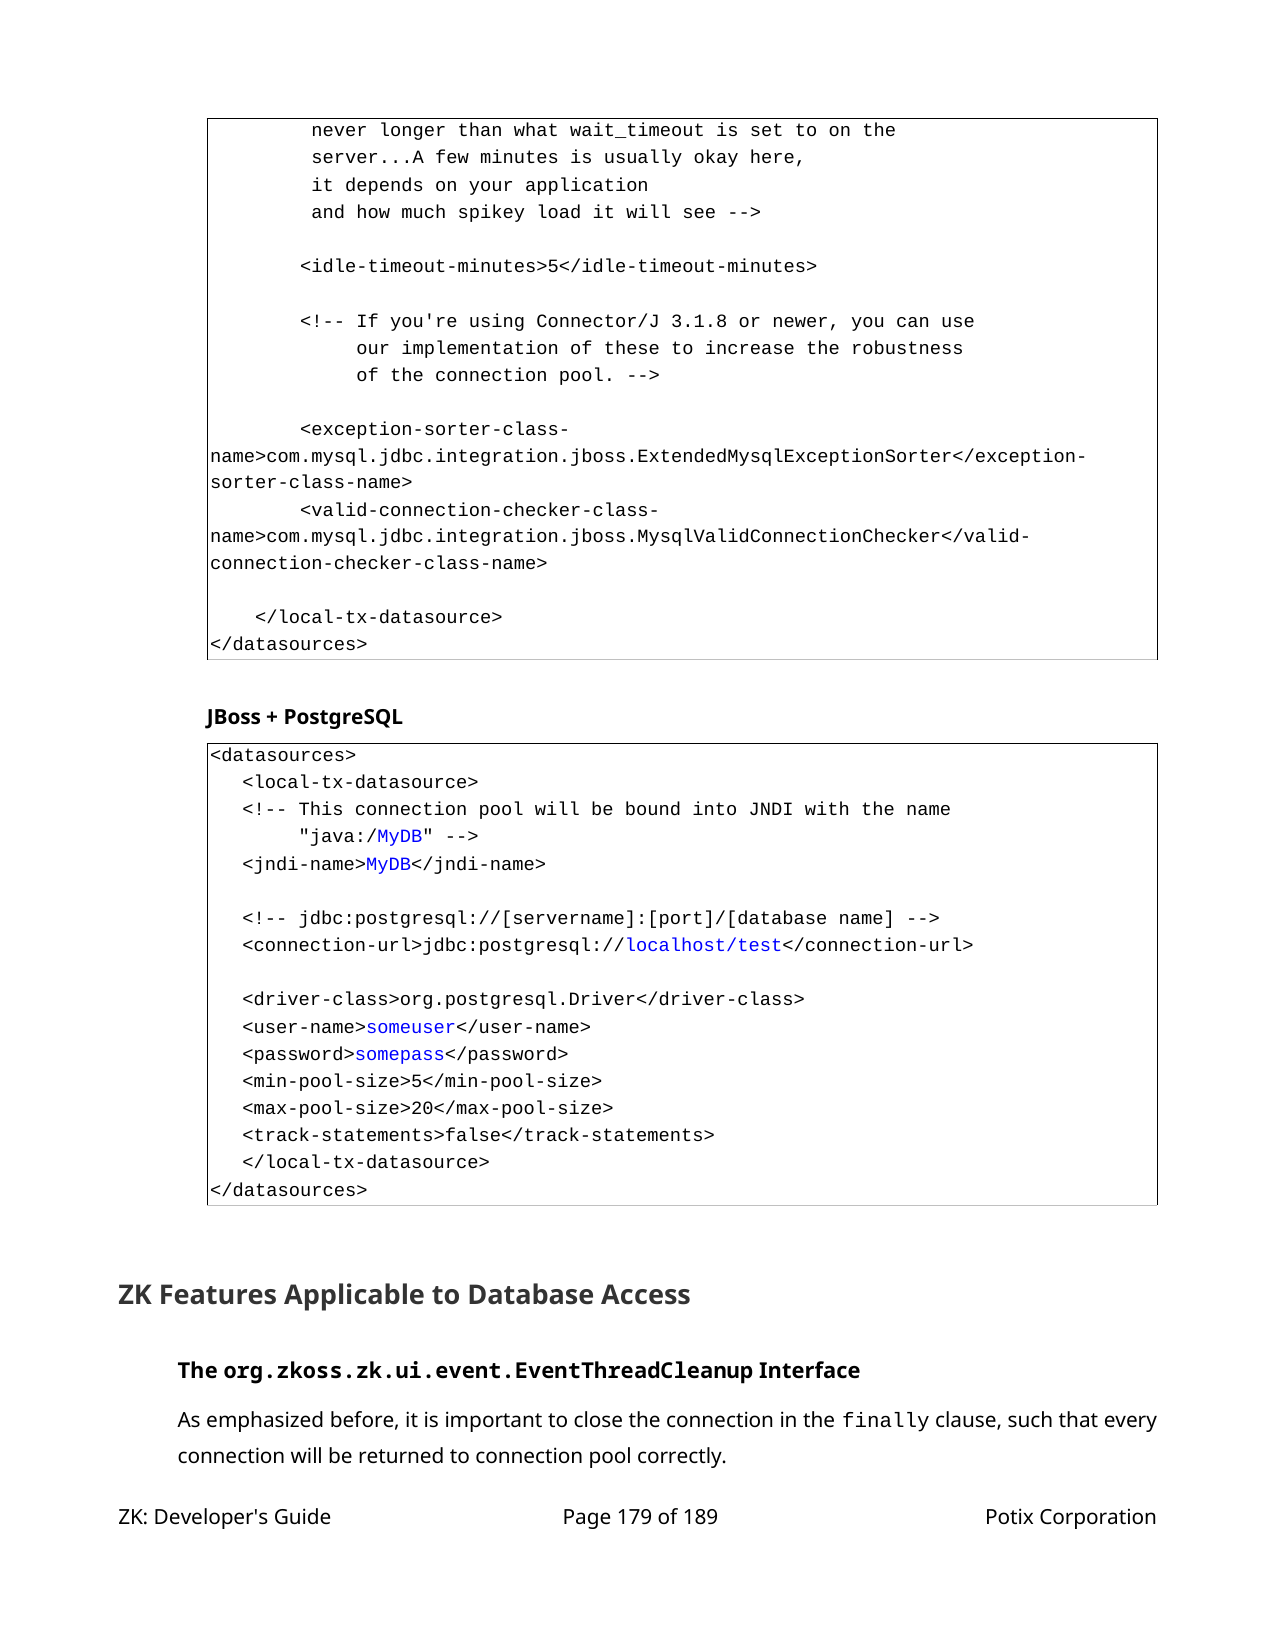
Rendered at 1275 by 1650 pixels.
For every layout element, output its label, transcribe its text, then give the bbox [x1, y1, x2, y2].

text <user-name>someuser</user-name> [208, 1014, 1157, 1039]
text </datasources> [208, 1178, 1157, 1205]
text <password>somepass</password> [208, 1042, 1157, 1066]
text <driver-class>org.postgresql.Driver</driver-class> [208, 987, 1157, 1012]
text <jndi-name>MyDB</jndi-name> [208, 851, 1157, 876]
text <!-- jdbc:postgresql://[servername]:[port]/[database name] --> [208, 906, 1157, 930]
text <datasources> [208, 744, 1157, 767]
text server...A few minutes is usually okay here, [208, 145, 1157, 169]
text it depends on your application [208, 172, 1157, 197]
text <!-- If you're using Connector/J 3.1.8 or newer, you can use [208, 308, 1157, 333]
subtitle The org.zkoss.zk.ui.event.EventThreadCleanup Interface [177, 1355, 1157, 1385]
subtitle JBoss + PostgreSQL [207, 702, 1157, 730]
text and how much spikey load it will see --> [208, 200, 1157, 224]
text <local-tx-datasource> [208, 770, 1157, 794]
text "java:/MyDB" --> [208, 824, 1157, 848]
text As emphasized before, it is important to close the connection in the finally clause, such that every connection will be returned to connection pool correctly. [177, 1406, 1157, 1469]
text <!-- This connection pool will be bound into JNDI with the name [208, 797, 1157, 821]
text our implementation of these to increase the robustness [208, 336, 1157, 360]
text <track-statements>false</track-statements> [208, 1123, 1157, 1147]
text </local-tx-datasource> [208, 1150, 1157, 1175]
text <max-pool-size>20</max-pool-size> [208, 1096, 1157, 1120]
text <valid-connection-checker-class-name>com.mysql.jdbc.integration.jboss.MysqlValidConnectionChecker</valid-connection-checker-class-name> [208, 497, 1157, 575]
text <min-pool-size>5</min-pool-size> [208, 1069, 1157, 1093]
text of the connection pool. --> [208, 363, 1157, 387]
text never longer than what wait_timeout is set to on the [208, 119, 1157, 142]
subtitle ZK Features Applicable to Database Access [118, 1276, 1157, 1312]
text </local-tx-datasource> [208, 605, 1157, 629]
text </datasources> [208, 632, 1157, 659]
text <connection-url>jdbc:postgresql://localhost/test</connection-url> [208, 933, 1157, 957]
text <idle-timeout-minutes>5</idle-timeout-minutes> [208, 254, 1157, 278]
text <exception-sorter-class-name>com.mysql.jdbc.integration.jboss.ExtendedMysqlExceptionSorter</exception-sorter-class-name> [208, 417, 1157, 494]
